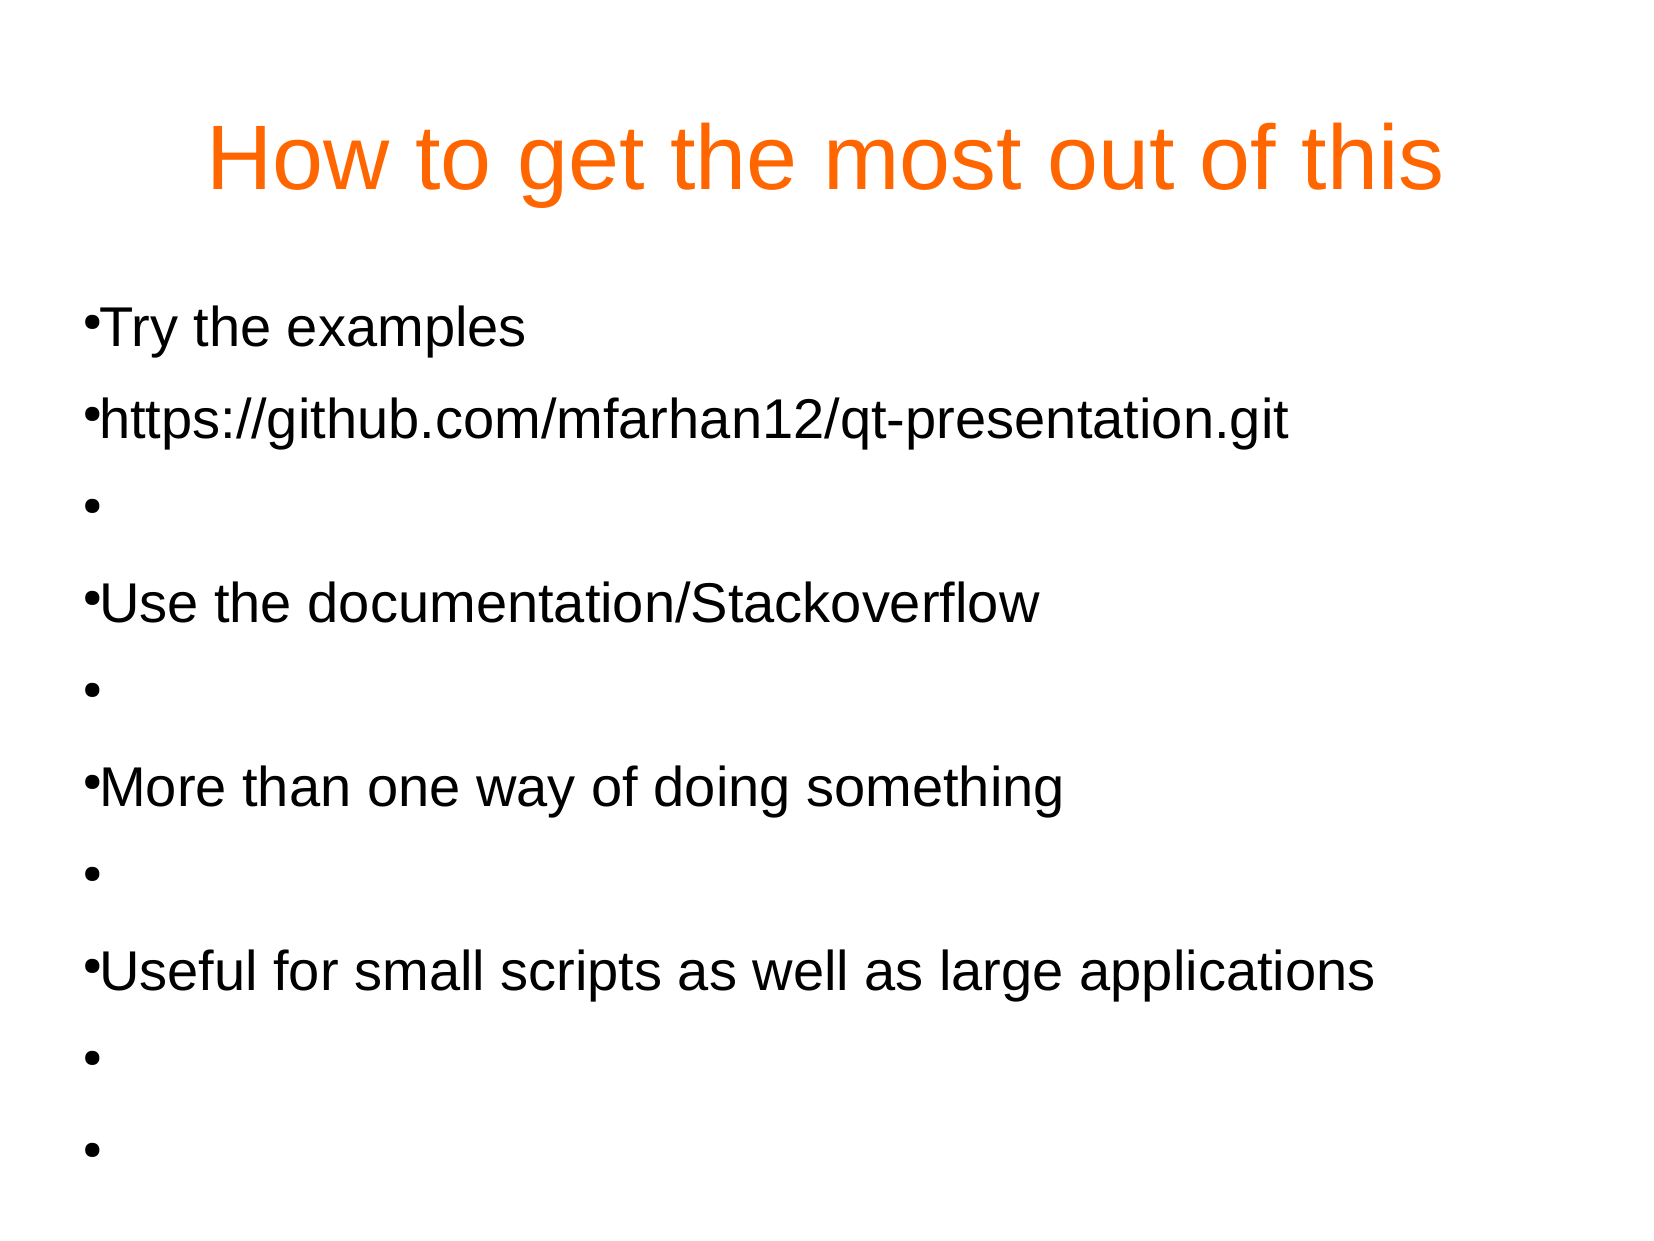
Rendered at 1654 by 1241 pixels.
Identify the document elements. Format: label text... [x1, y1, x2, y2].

list Try the examples https://github.com/mfarhan12/qt-presentation.git Use the documentation/Stackoverflow More than one way of doing something Useful for small scripts as well as large applications [82, 290, 1571, 1010]
title How to get the most out of this [82, 97, 1571, 209]
